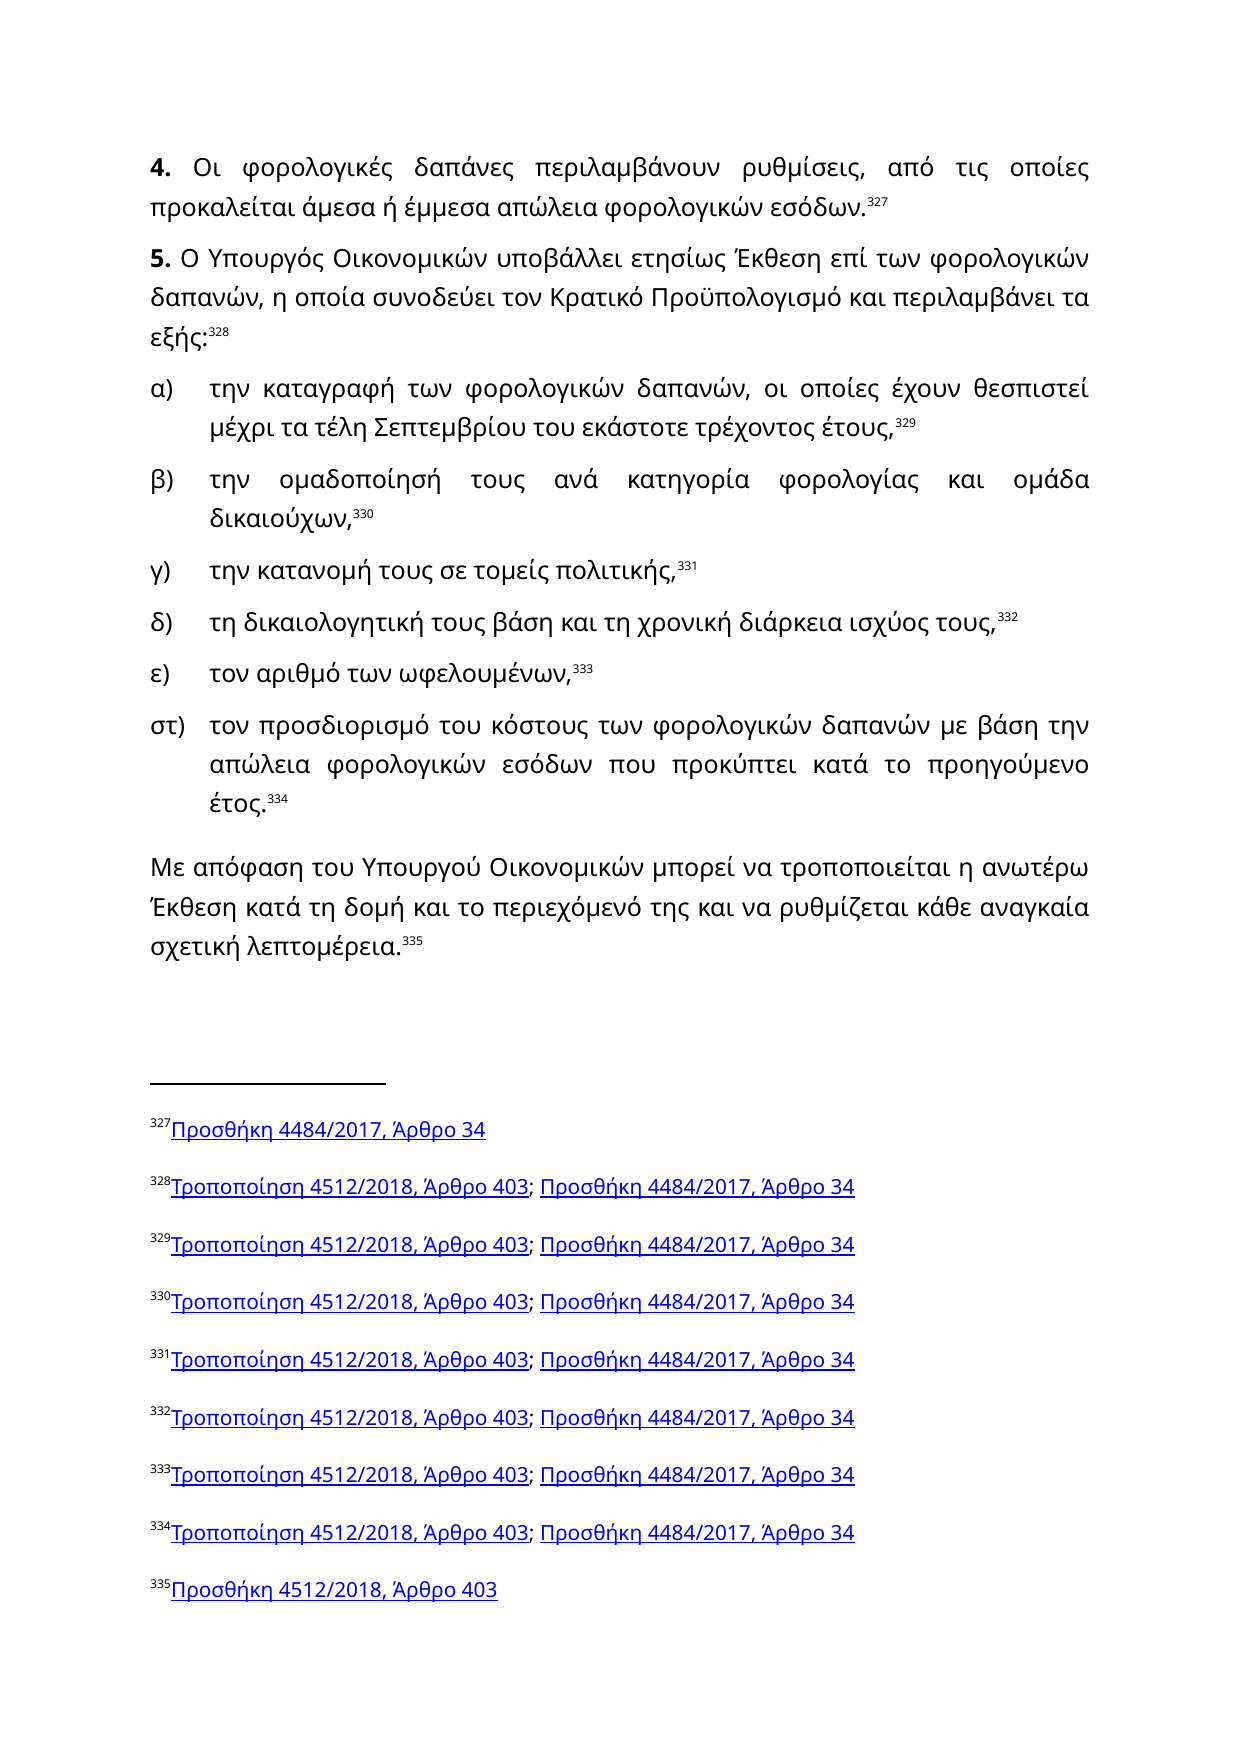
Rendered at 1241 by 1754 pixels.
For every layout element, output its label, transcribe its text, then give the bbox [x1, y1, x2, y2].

text Προσθήκη 4512/2018, Άρθρο 403 [150, 1576, 1090, 1604]
text Τροποποίηση 4512/2018, Άρθρο 403; Προσθήκη 4484/2017, Άρθρο 34 [150, 1287, 1090, 1316]
text Τροποποίηση 4512/2018, Άρθρο 403; Προσθήκη 4484/2017, Άρθρο 34 [150, 1518, 1090, 1546]
list στ) τον προσδιορισμό του κόστους των φορολογικών δαπανών με βάση την απώλεια φορολογικών εσόδων που προκύπτει κατά το προηγούμενο έτος. [150, 707, 1090, 820]
text Τροποποίηση 4512/2018, Άρθρο 403; Προσθήκη 4484/2017, Άρθρο 34 [150, 1230, 1090, 1258]
list δ) τη δικαιολογητική τους βάση και τη χρονική διάρκεια ισχύος τους, [150, 604, 1090, 638]
text 5. Ο Υπουργός Οικονομικών υποβάλλει ετησίως Έκθεση επί των φορολογικών δαπανών, η οποία συνοδεύει τον Κρατικό Προϋπολογισμό και περιλαμβάνει τα εξής: [150, 241, 1090, 353]
text Τροποποίηση 4512/2018, Άρθρο 403; Προσθήκη 4484/2017, Άρθρο 34 [150, 1345, 1090, 1373]
list γ) την κατανομή τους σε τομείς πολιτικής, [150, 552, 1090, 587]
text 4. Οι φορολογικές δαπάνες περιλαµβάνουν ρυθµίσεις, από τις οποίες προκαλείται άµεσα ή έµµεσα απώλεια φορολογικών εσόδων. [150, 150, 1090, 223]
list β) την ομαδοποίησή τους ανά κατηγορία φορολογίας και ομάδα δικαιούχων, [150, 462, 1090, 535]
list ε) τον αριθμό των ωφελουμένων, [150, 656, 1090, 690]
text Τροποποίηση 4512/2018, Άρθρο 403; Προσθήκη 4484/2017, Άρθρο 34 [150, 1403, 1090, 1431]
text Τροποποίηση 4512/2018, Άρθρο 403; Προσθήκη 4484/2017, Άρθρο 34 [150, 1460, 1090, 1489]
text Προσθήκη 4484/2017, Άρθρο 34 [150, 1115, 1090, 1143]
text Με απόφαση του Υπουργού Οικονομικών μπορεί να τροποποιείται η ανωτέρω Έκθεση κατά τη δομή και το περιεχόμενό της και να ρυθμίζεται κάθε αναγκαία σχετική λεπτομέρεια. [150, 850, 1090, 962]
list α) την καταγραφή των φορολογικών δαπανών, οι οποίες έχουν θεσπιστεί μέχρι τα τέλη Σεπτεμβρίου του εκάστοτε τρέχοντος έτους, [150, 371, 1090, 444]
text Τροποποίηση 4512/2018, Άρθρο 403; Προσθήκη 4484/2017, Άρθρο 34 [150, 1172, 1090, 1201]
